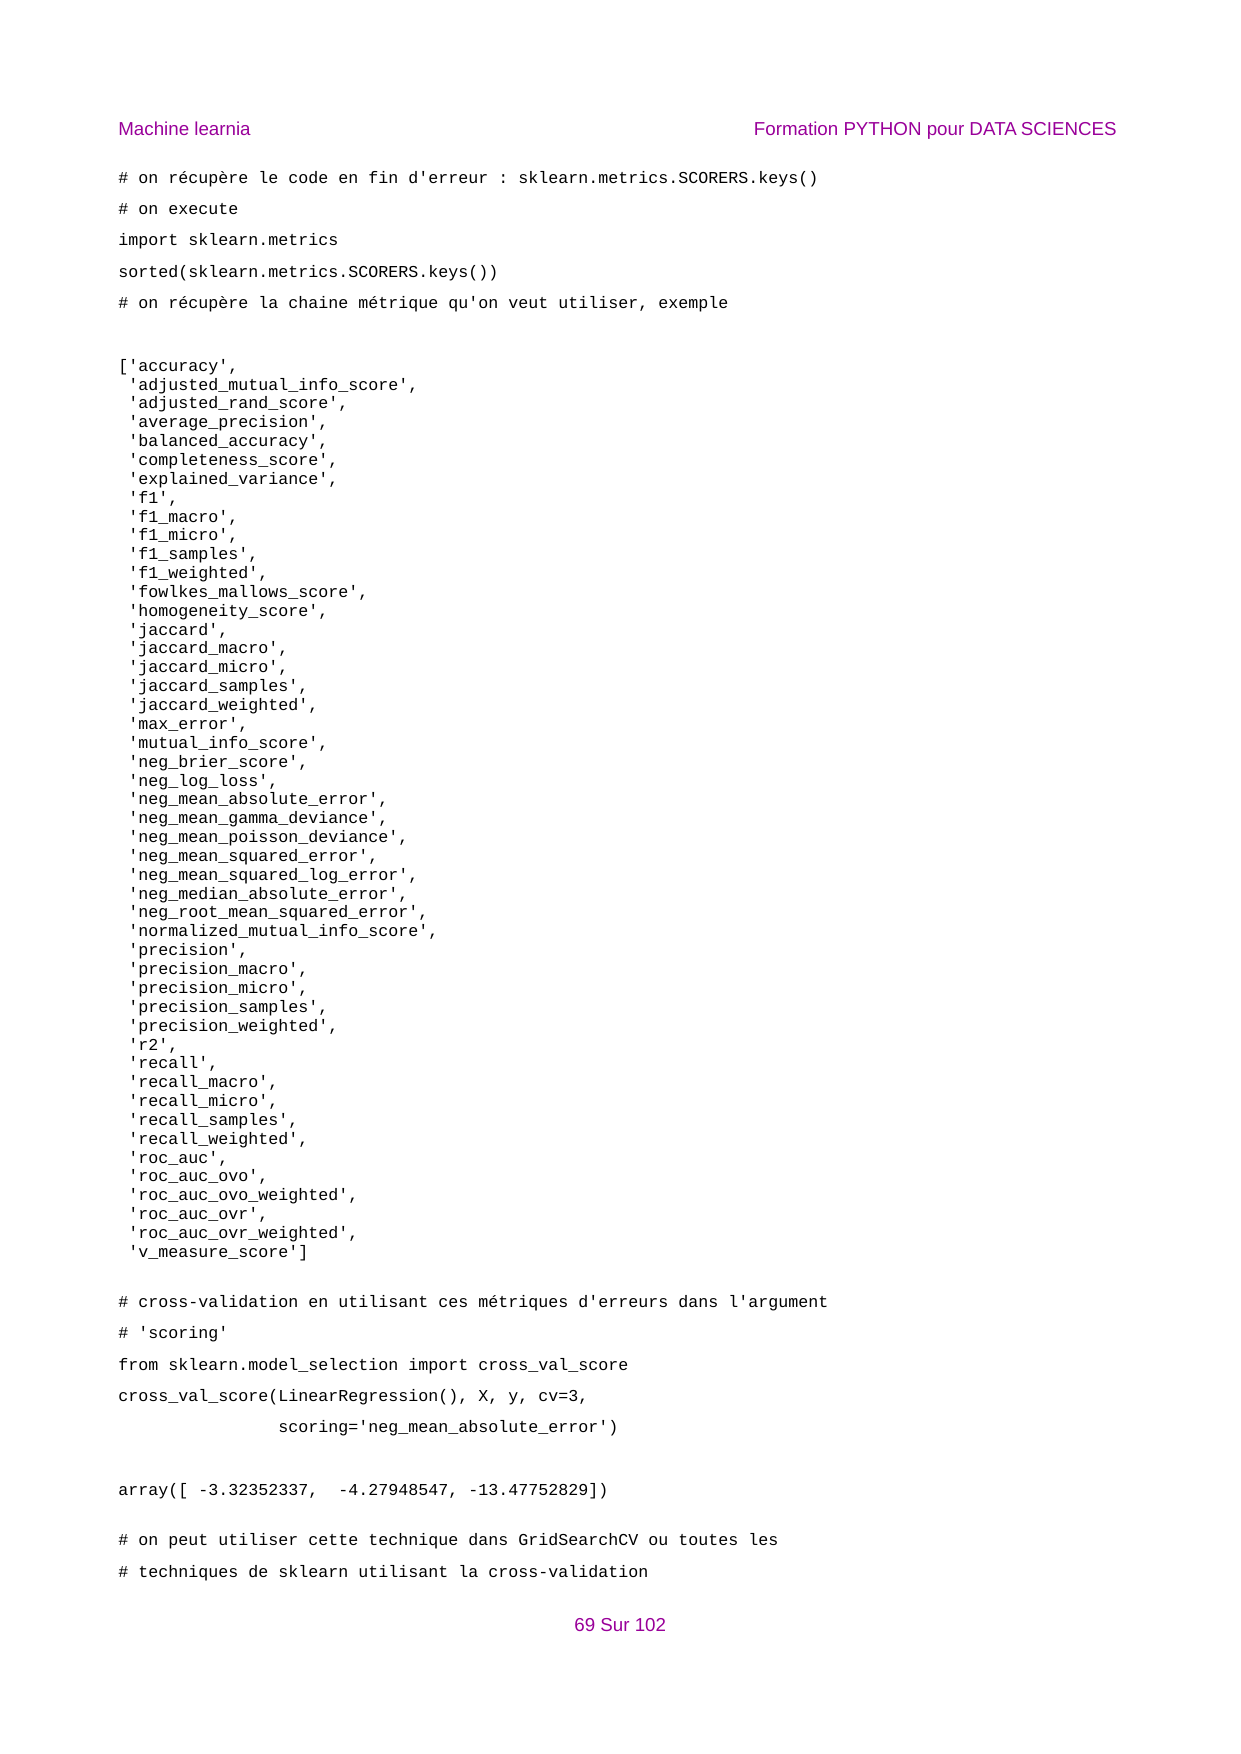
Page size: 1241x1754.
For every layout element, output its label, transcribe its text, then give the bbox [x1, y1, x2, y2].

text 'mutual_info_score', [118, 734, 1122, 753]
text 'recall_macro', [118, 1074, 1122, 1093]
text 'jaccard_weighted', [118, 697, 1122, 716]
text # on execute [118, 201, 1122, 219]
text 'jaccard_samples', [118, 678, 1122, 697]
text # 'scoring' [118, 1325, 1122, 1344]
text 'neg_mean_squared_log_error', [118, 866, 1122, 885]
text 'v_measure_score'] [118, 1243, 1122, 1262]
text 'precision_micro', [118, 979, 1122, 998]
text 'neg_mean_absolute_error', [118, 791, 1122, 810]
text # cross-validation en utilisant ces métriques d'erreurs dans l'argument [118, 1294, 1122, 1312]
text 'jaccard', [118, 621, 1122, 640]
text 'recall', [118, 1055, 1122, 1074]
text 'roc_auc_ovo', [118, 1168, 1122, 1187]
text # on peut utiliser cette technique dans GridSearchCV ou toutes les [118, 1532, 1122, 1551]
text cross_val_score(LinearRegression(), X, y, cv=3, [118, 1388, 1122, 1407]
text 'recall_samples', [118, 1111, 1122, 1130]
text 'neg_mean_gamma_deviance', [118, 810, 1122, 829]
text 'normalized_mutual_info_score', [118, 923, 1122, 942]
text 'roc_auc_ovr', [118, 1206, 1122, 1224]
text scoring='neg_mean_absolute_error') [118, 1419, 1122, 1438]
text 'neg_root_mean_squared_error', [118, 904, 1122, 923]
text 'f1_weighted', [118, 565, 1122, 583]
text 'neg_mean_poisson_deviance', [118, 829, 1122, 847]
text 'max_error', [118, 716, 1122, 734]
text from sklearn.model_selection import cross_val_score [118, 1356, 1122, 1375]
text 'completeness_score', [118, 452, 1122, 470]
text 'neg_mean_squared_error', [118, 847, 1122, 866]
text # techniques de sklearn utilisant la cross-validation [118, 1563, 1122, 1582]
text 'precision_macro', [118, 961, 1122, 979]
text 'fowlkes_mallows_score', [118, 583, 1122, 602]
text 'adjusted_mutual_info_score', [118, 376, 1122, 395]
text 'precision_weighted', [118, 1017, 1122, 1036]
text sorted(sklearn.metrics.SCORERS.keys()) [118, 263, 1122, 282]
text 'precision_samples', [118, 998, 1122, 1017]
text 'neg_median_absolute_error', [118, 885, 1122, 904]
text # on récupère la chaine métrique qu'on veut utiliser, exemple [118, 294, 1122, 313]
text array([ -3.32352337, -4.27948547, -13.47752829]) [118, 1482, 1122, 1501]
text 'r2', [118, 1036, 1122, 1055]
text 'f1_micro', [118, 527, 1122, 546]
text 'f1_samples', [118, 546, 1122, 565]
text 'f1', [118, 489, 1122, 508]
text 'recall_weighted', [118, 1130, 1122, 1149]
text 'f1_macro', [118, 508, 1122, 527]
text 'neg_brier_score', [118, 753, 1122, 772]
text 'roc_auc', [118, 1149, 1122, 1168]
text 'recall_micro', [118, 1093, 1122, 1111]
text # on récupère le code en fin d'erreur : sklearn.metrics.SCORERS.keys() [118, 169, 1122, 188]
text 'roc_auc_ovo_weighted', [118, 1187, 1122, 1206]
text 'balanced_accuracy', [118, 433, 1122, 452]
text 'explained_variance', [118, 470, 1122, 489]
text 'roc_auc_ovr_weighted', [118, 1224, 1122, 1243]
text 'average_precision', [118, 414, 1122, 433]
text 'precision', [118, 942, 1122, 961]
text 'jaccard_macro', [118, 640, 1122, 659]
text ['accuracy', [118, 357, 1122, 376]
text import sklearn.metrics [118, 232, 1122, 251]
text 'neg_log_loss', [118, 772, 1122, 791]
text 'jaccard_micro', [118, 659, 1122, 678]
text 'adjusted_rand_score', [118, 395, 1122, 414]
text 'homogeneity_score', [118, 602, 1122, 621]
